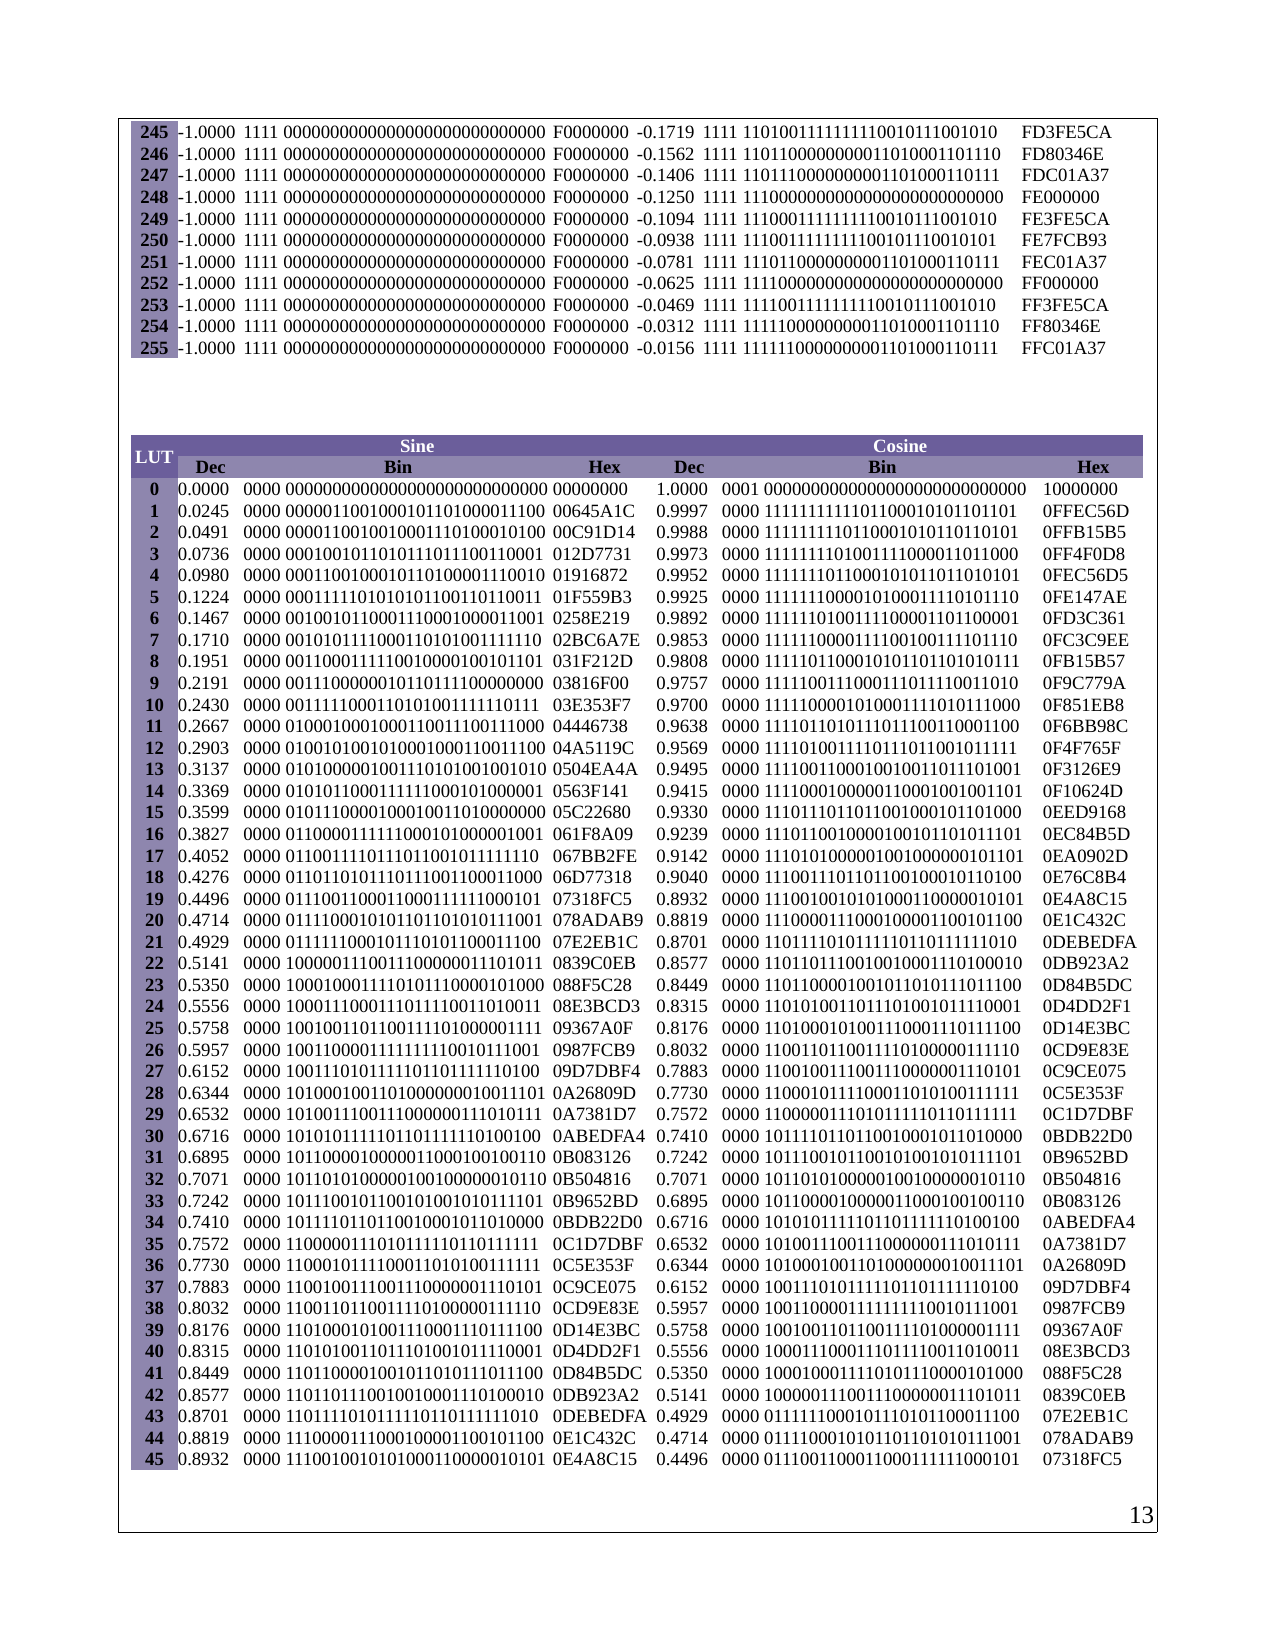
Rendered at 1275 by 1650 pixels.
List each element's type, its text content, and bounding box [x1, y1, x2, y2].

table_cell 1.0000 0.9997 0.9988 0.9973 0.9952 0.9925 0.9892 0.9853 0.9808 0.9757 0.9700 0.9638 0.9569 0.9495 0.9415 0.9330 0.9239 0.9142 0.9040 0.8932 0.8819 0.8701 0.8577 0.8449 0.8315 0.8176 0.8032 0.7883 0.7730 0.7572 0.7410 0.7242 0.7071 0.6895 0.6716 0.6532 0.6344 0.6152 0.5957 0.5758 0.5556 0.5350 0.5141 0.4929 0.4714 0.4496 [656, 478, 722, 1470]
table_cell Bin [243, 456, 553, 478]
table_cell Hex [553, 456, 656, 478]
table_header Cosine [656, 435, 1143, 456]
table_header Sine [178, 435, 656, 456]
table_cell 0001 0000000000000000000000000000 0000 1111111111101100010101101101 0000 1111111110110001010110110101 0000 1111111101001111000011011000 0000 1111111011000101011011010101 0000 1111111000010100011110101110 0000 1111110100111100001101100001 0000 1111110000111100100111101110 0000 1111101100010101101101010111 0000 1111100111000111011110011010 0000 1111100001010001111010111000 0000 1111011010111011100110001100 0000 1111010011110111011001011111 0000 1111001100010010011011101001 0000 1111000100000110001001001101 0000 1110111011011001000101101000 0000 1110110010000100101101011101 0000 1110101000001001000000101101 0000 1110011101101100100010110100 0000 1110010010101000110000010101 0000 1110000111000100001100101100 0000 1101111010111110110111111010 0000 1101101110010010001110100010 0000 1101100001001011010111011100 0000 1101010011011101001011110001 0000 1101000101001110001110111100 0000 1100110110011110100000111110 0000 1100100111001110000001110101 0000 1100010111100011010100111111 0000 1100000111010111110110111111 0000 1011110110110010001011010000 0000 1011100101100101001010111101 0000 1011010100000100100000010110 0000 1011000010000011000100100110 0000 1010101111101101111110100100 0000 1010011100111000000111010111 0000 1010001001101000000010011101 0000 1001110101111101101111110100 0000 1001100001111111110010111001 0000 1001001101100111101000001111 0000 1000111000111011110011010011 0000 1000100011110101110000101000 0000 1000001110011100000011101011 0000 0111111000101110101100011100 0000 0111100010101101101010111001 0000 0111001100011000111111000101 [722, 478, 1043, 1470]
table_cell 0000 0000000000000000000000000000 0000 0000011001000101101000011100 0000 0000110010010001110100010100 0000 0001001011010111011100110001 0000 0001100100010110100001110010 0000 0001111101010101100110110011 0000 0010010110001110001000011001 0000 0010101111000110101001111110 0000 0011000111110010000100101101 0000 0011100000010110111100000000 0000 0011111000110101001111110111 0000 0100010001000110011100111000 0000 0100101001010001000110011100 0000 0101000001001110101001001010 0000 0101011000111111000101000001 0000 0101110000100010011010000000 0000 0110000111111000101000001001 0000 0110011110111011001011111110 0000 0110110101110111001100011000 0000 0111001100011000111111000101 0000 0111100010101101101010111001 0000 0111111000101110101100011100 0000 1000001110011100000011101011 0000 1000100011110101110000101000 0000 1000111000111011110011010011 0000 1001001101100111101000001111 0000 1001100001111111110010111001 0000 1001110101111101101111110100 0000 1010001001101000000010011101 0000 1010011100111000000111010111 0000 1010101111101101111110100100 0000 1011000010000011000100100110 0000 1011010100000100100000010110 0000 1011100101100101001010111101 0000 1011110110110010001011010000 0000 1100000111010111110110111111 0000 1100010111100011010100111111 0000 1100100111001110000001110101 0000 1100110110011110100000111110 0000 1101000101001110001110111100 0000 1101010011011101001011110001 0000 1101100001001011010111011100 0000 1101101110010010001110100010 0000 1101111010111110110111111010 0000 1110000111000100001100101100 0000 1110010010101000110000010101 [243, 478, 553, 1470]
table_cell Dec [656, 456, 722, 478]
table_cell -0.1719 -0.1562 -0.1406 -0.1250 -0.1094 -0.0938 -0.0781 -0.0625 -0.0469 -0.0312 -0.0156 [637, 121, 702, 358]
table_cell -1.0000 -1.0000 -1.0000 -1.0000 -1.0000 -1.0000 -1.0000 -1.0000 -1.0000 -1.0000 -1.0000 [178, 121, 243, 358]
table_cell 245 246 247 248 249 250 251 252 253 254 255 [131, 121, 178, 358]
table_cell 0.0000 0.0245 0.0491 0.0736 0.0980 0.1224 0.1467 0.1710 0.1951 0.2191 0.2430 0.2667 0.2903 0.3137 0.3369 0.3599 0.3827 0.4052 0.4276 0.4496 0.4714 0.4929 0.5141 0.5350 0.5556 0.5758 0.5957 0.6152 0.6344 0.6532 0.6716 0.6895 0.7071 0.7242 0.7410 0.7572 0.7730 0.7883 0.8032 0.8176 0.8315 0.8449 0.8577 0.8701 0.8819 0.8932 [178, 478, 243, 1470]
table_cell Dec [178, 456, 243, 478]
table_cell Bin [722, 456, 1043, 478]
table_cell 0 1 2 3 4 5 6 7 8 9 10 11 12 13 14 15 16 17 18 19 20 21 22 23 24 25 26 27 28 29 30 31 32 33 34 35 36 37 38 39 40 41 42 43 44 45 [131, 478, 178, 1470]
table_cell F0000000 F0000000 F0000000 F0000000 F0000000 F0000000 F0000000 F0000000 F0000000 F0000000 F0000000 [553, 121, 637, 358]
table_cell 00000000 00645A1C 00C91D14 012D7731 01916872 01F559B3 0258E219 02BC6A7E 031F212D 03816F00 03E353F7 04446738 04A5119C 0504EA4A 0563F141 05C22680 061F8A09 067BB2FE 06D77318 07318FC5 078ADAB9 07E2EB1C 0839C0EB 088F5C28 08E3BCD3 09367A0F 0987FCB9 09D7DBF4 0A26809D 0A7381D7 0ABEDFA4 0B083126 0B504816 0B9652BD 0BDB22D0 0C1D7DBF 0C5E353F 0C9CE075 0CD9E83E 0D14E3BC 0D4DD2F1 0D84B5DC 0DB923A2 0DEBEDFA 0E1C432C 0E4A8C15 [553, 478, 656, 1470]
table_cell FD3FE5CA FD80346E FDC01A37 FE000000 FE3FE5CA FE7FCB93 FEC01A37 FF000000 FF3FE5CA FF80346E FFC01A37 [1021, 121, 1143, 358]
table_cell Hex [1043, 456, 1143, 478]
table_header LUT [131, 435, 178, 478]
table_cell 10000000 0FFEC56D 0FFB15B5 0FF4F0D8 0FEC56D5 0FE147AE 0FD3C361 0FC3C9EE 0FB15B57 0F9C779A 0F851EB8 0F6BB98C 0F4F765F 0F3126E9 0F10624D 0EED9168 0EC84B5D 0EA0902D 0E76C8B4 0E4A8C15 0E1C432C 0DEBEDFA 0DB923A2 0D84B5DC 0D4DD2F1 0D14E3BC 0CD9E83E 0C9CE075 0C5E353F 0C1D7DBF 0BDB22D0 0B9652BD 0B504816 0B083126 0ABEDFA4 0A7381D7 0A26809D 09D7DBF4 0987FCB9 09367A0F 08E3BCD3 088F5C28 0839C0EB 07E2EB1C 078ADAB9 07318FC5 [1043, 478, 1143, 1470]
table_cell 1111 0000000000000000000000000000 1111 0000000000000000000000000000 1111 0000000000000000000000000000 1111 0000000000000000000000000000 1111 0000000000000000000000000000 1111 0000000000000000000000000000 1111 0000000000000000000000000000 1111 0000000000000000000000000000 1111 0000000000000000000000000000 1111 0000000000000000000000000000 1111 0000000000000000000000000000 [243, 121, 553, 358]
table_cell 1111 1101001111111110010111001010 1111 1101100000000011010001101110 1111 1101110000000001101000110111 1111 1110000000000000000000000000 1111 1110001111111110010111001010 1111 1110011111111100101110010101 1111 1110110000000001101000110111 1111 1111000000000000000000000000 1111 1111001111111110010111001010 1111 1111100000000011010001101110 1111 1111110000000001101000110111 [702, 121, 1021, 358]
